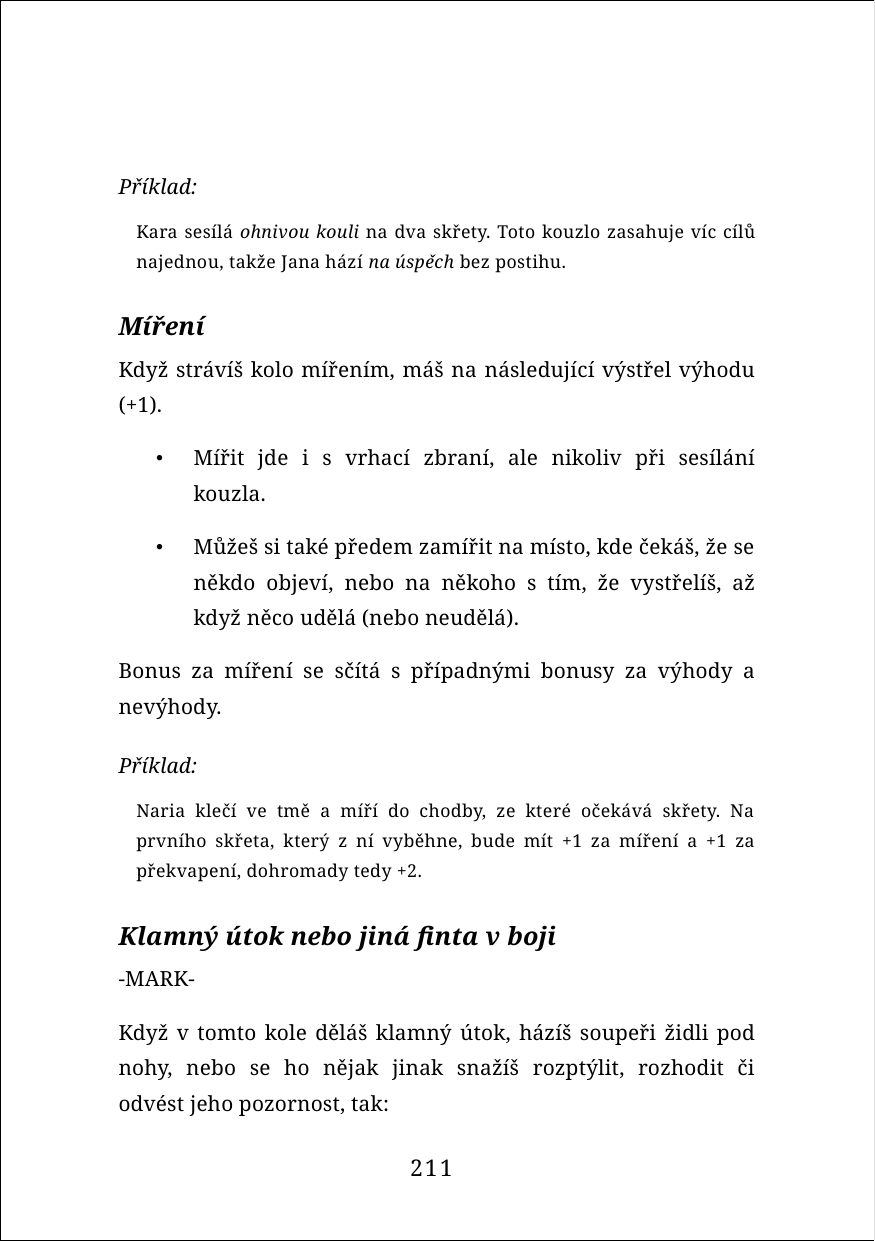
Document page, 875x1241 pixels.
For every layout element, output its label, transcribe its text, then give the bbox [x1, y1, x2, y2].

subtitle Klamný útok nebo jiná finta v boji [118, 919, 756, 953]
text Příklad: [118, 751, 756, 780]
text Kara sesílá ohnivou kouli na dva skřety. Toto kouzlo zasahuje víc cílů najednou, takže Jana hází na úspěch bez postihu. [136, 219, 756, 273]
text Příklad: [118, 172, 756, 200]
subtitle Míření [118, 309, 756, 343]
text Když strávíš kolo mířením, máš na následující výstřel výhodu (+1). [118, 355, 756, 419]
text Naria klečí ve tmě a míří do chodby, ze které očekává skřety. Na prvního skřeta, který z ní vyběhne, bude mít +1 za míření a +1 za překvapení, dohromady tedy +2. [136, 798, 756, 883]
text Když v tomto kole děláš klamný útok, házíš soupeři židli pod nohy, nebo se ho nějak jinak snažíš rozptýlit, rozhodit či odvést jeho pozornost, tak: [118, 1018, 756, 1117]
text Bonus za míření se sčítá s případnými bonusy za výhody a nevýhody. [118, 657, 756, 721]
list Můžeš si také předem zamířit na místo, kde čekáš, že se někdo objeví, nebo na někoho s tím, že vystřelíš, až když něco udělá (nebo neudělá). [156, 532, 756, 632]
text -MARK- [118, 964, 756, 993]
list Mířit jde i s vrhací zbraní, ale nikoliv při sesílání kouzla. [156, 443, 756, 507]
